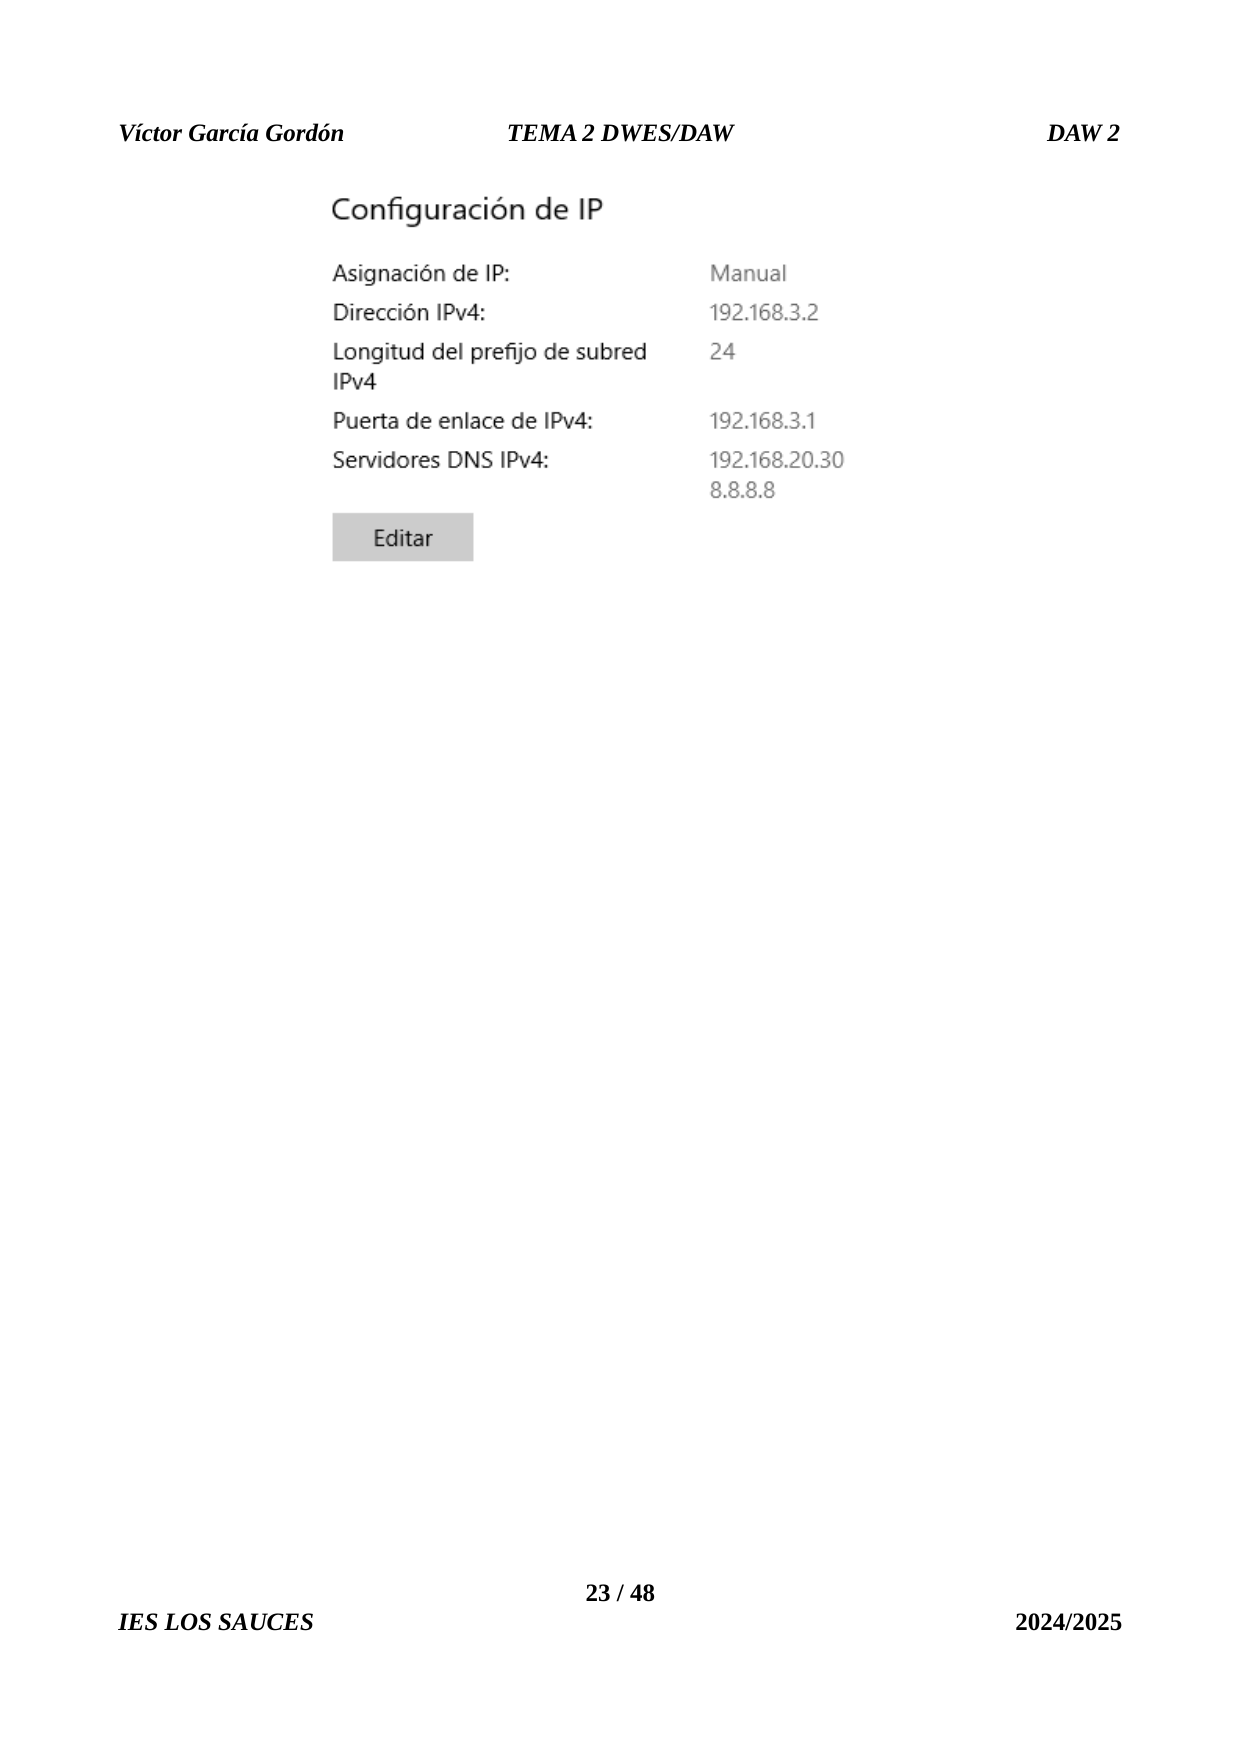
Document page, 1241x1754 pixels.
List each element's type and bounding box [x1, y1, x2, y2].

picture [311, 176, 929, 569]
